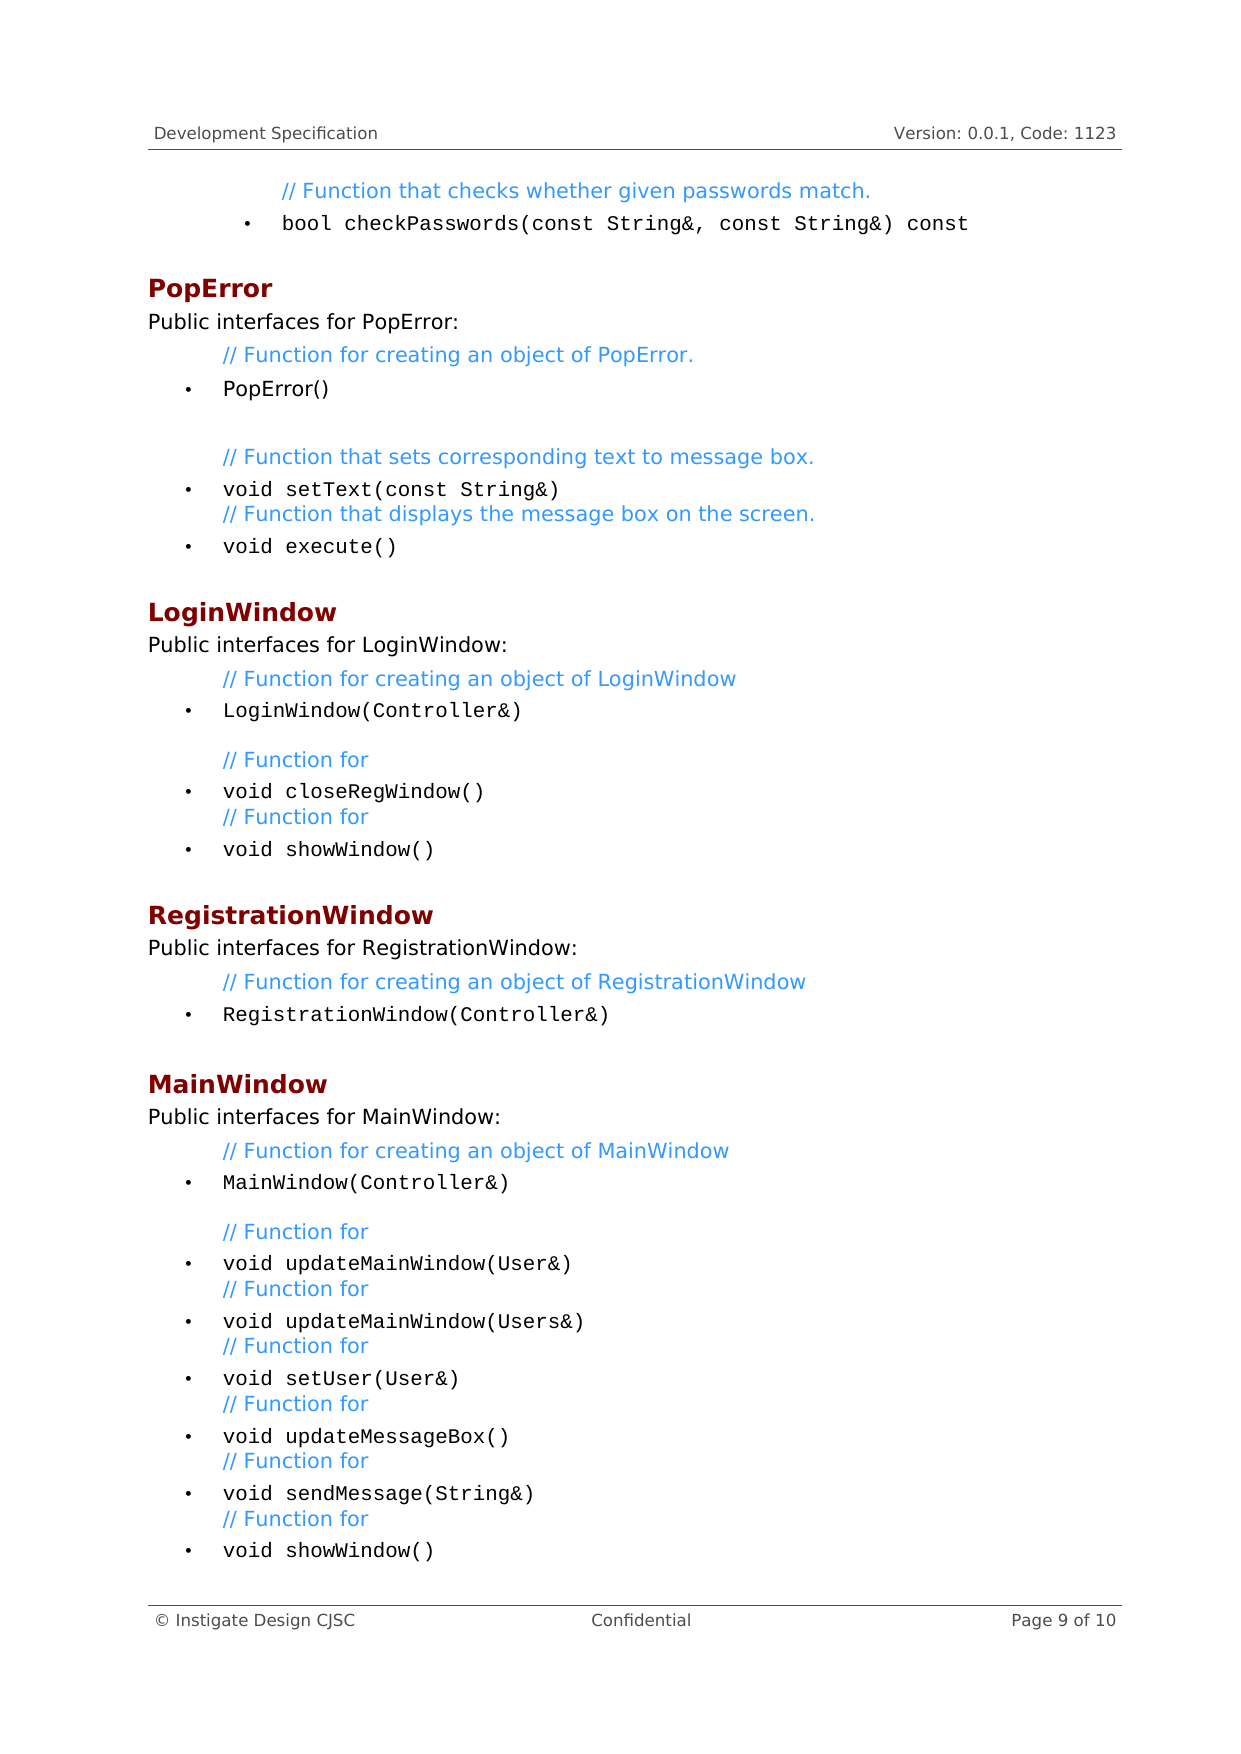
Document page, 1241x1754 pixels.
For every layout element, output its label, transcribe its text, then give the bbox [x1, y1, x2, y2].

subtitle PopError [148, 275, 1122, 304]
list // Function for [185, 748, 1122, 772]
list // Function for [185, 1392, 1122, 1416]
text Public interfaces for PopError: [148, 310, 1122, 334]
list MainWindow(Controller&) [185, 1172, 1122, 1196]
list // Function for creating an object of PopError. [185, 343, 1122, 368]
list // Function for [185, 1220, 1122, 1244]
list // Function for [185, 1334, 1122, 1359]
list RegistrationWindow(Controller&) [185, 1003, 1122, 1027]
list bool checkPasswords(const String&, const String&) const [244, 213, 1122, 236]
list void updateMessageBox() [185, 1426, 1122, 1449]
subtitle RegistrationWindow [148, 901, 1122, 930]
list // Function for [185, 1507, 1122, 1531]
list void updateMainWindow(Users&) [185, 1311, 1122, 1334]
list // Function that checks whether given passwords match. [244, 179, 1122, 203]
list void setUser(User&) [185, 1368, 1122, 1392]
list // Function for creating an object of LoginWindow [185, 667, 1122, 691]
list // Function for [185, 1277, 1122, 1301]
text Public interfaces for LoginWindow: [148, 633, 1122, 657]
list LoginWindow(Controller&) [185, 701, 1122, 724]
list // Function for creating an object of RegistrationWindow [185, 970, 1122, 994]
list void execute() [185, 536, 1122, 559]
list // Function for [185, 1449, 1122, 1473]
list // Function that sets corresponding text to message box. [185, 445, 1122, 469]
list // Function that displays the message box on the screen. [185, 502, 1122, 526]
text Public interfaces for MainWindow: [148, 1105, 1122, 1129]
list void updateMainWindow(User&) [185, 1253, 1122, 1277]
subtitle MainWindow [148, 1070, 1122, 1099]
list void showWindow() [185, 839, 1122, 863]
list void sendMessage(String&) [185, 1483, 1122, 1507]
text Public interfaces for RegistrationWindow: [148, 936, 1122, 960]
list void setText(const String&) [185, 478, 1122, 502]
subtitle LoginWindow [148, 598, 1122, 627]
list // Function for [185, 805, 1122, 829]
list // Function for creating an object of MainWindow [185, 1139, 1122, 1163]
list void closeRegWindow() [185, 782, 1122, 805]
list void showWindow() [185, 1540, 1122, 1564]
list PopError() [185, 377, 1122, 402]
